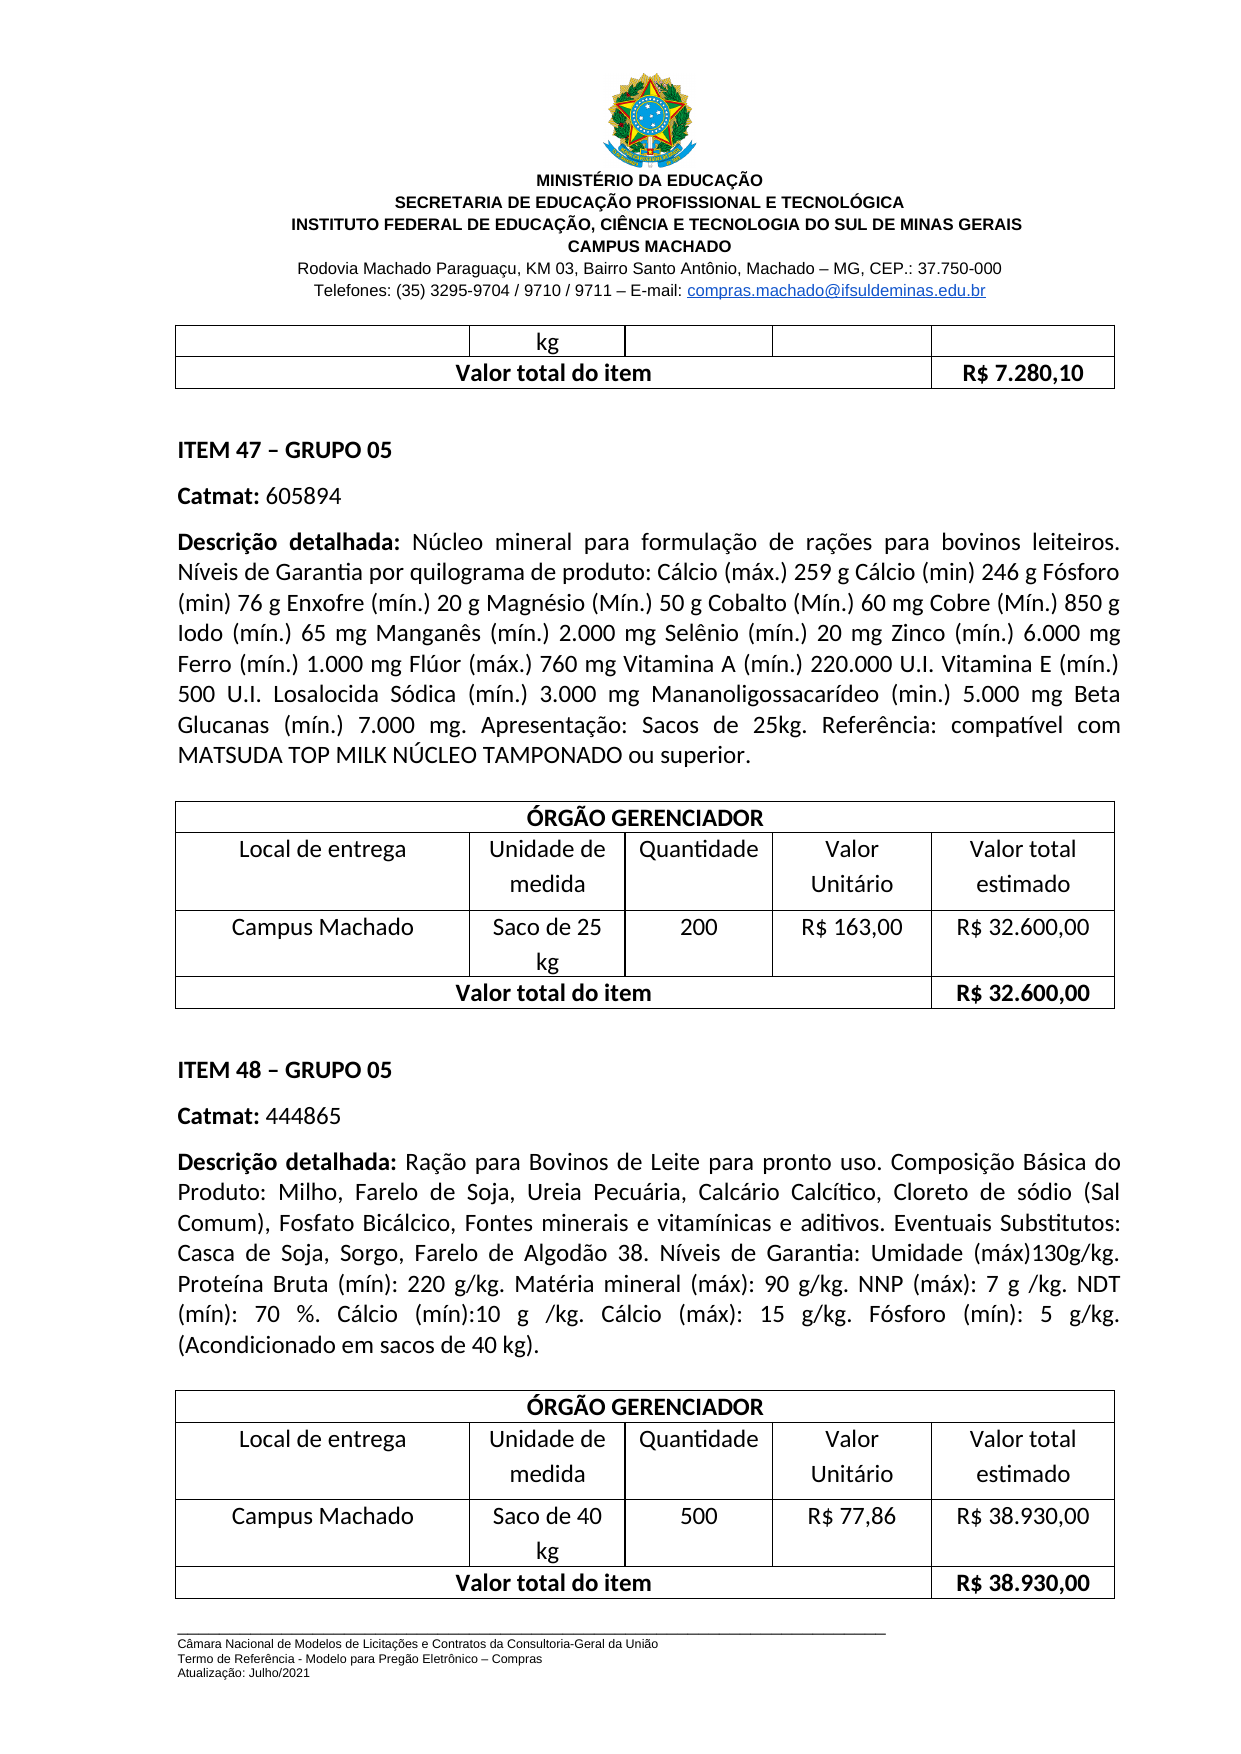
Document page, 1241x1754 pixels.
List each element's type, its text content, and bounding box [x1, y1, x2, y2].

table_header ÓRGÃO GERENCIADOR [176, 1391, 1114, 1422]
table_cell Saco de 25 kg [470, 911, 624, 976]
table_cell Quantidade [626, 1423, 772, 1499]
table_cell Valor total estimado [932, 833, 1114, 910]
table_cell Campus Machado [176, 911, 469, 976]
table_cell R$ 38.930,00 [932, 1500, 1114, 1566]
table_cell R$ 32.600,00 [932, 977, 1114, 1008]
table_cell Unidade de medida [470, 833, 624, 910]
table_cell [176, 326, 469, 356]
table_cell [773, 326, 931, 356]
table_cell Unidade de medida [470, 1423, 624, 1499]
table_cell Campus Machado [176, 1500, 469, 1566]
picture [669, 149, 680, 155]
text Catmat: 605894 [177, 480, 1122, 511]
table_cell 500 [626, 1500, 772, 1566]
table_cell Valor total do item [176, 357, 931, 388]
table_cell kg [470, 326, 624, 356]
text ITEM 48 – GRUPO 05 [177, 1054, 1122, 1085]
table_cell [626, 326, 772, 356]
text Descrição detalhada: Núcleo mineral para formulação de rações para bovinos leiteiros. Níveis de Garantia por quilograma de produto: Cálcio (máx.) 259 g Cálcio (min) 246 g Fósforo (min) 76 g Enxofre (mín.) 20 g Magnésio (Mín.) 50 g Cobalto (Mín.) 60 mg Cobre (Mín.) 850 g Iodo (mín.) 65 mg Manganês (mín.) 2.000 mg Selênio (mín.) 20 mg Zinco (mín.) 6.000 mg Ferro (mín.) 1.000 mg Flúor (máx.) 760 mg Vitamina A (mín.) 220.000 U.I. Vitamina E (mín.) 500 U.I. Losalocida Sódica (mín.) 3.000 mg Mananoligossacarídeo (min.) 5.000 mg Beta Glucanas (mín.) 7.000 mg. Apresentação: Sacos de 25kg. Referência: compatível com MATSUDA TOP MILK NÚCLEO TAMPONADO ou superior. [177, 526, 1122, 770]
table_cell Valor total do item [176, 977, 931, 1008]
table_cell 200 [626, 911, 772, 976]
table_cell Valor Unitário [773, 833, 931, 910]
picture [643, 163, 658, 168]
text ITEM 47 – GRUPO 05 [177, 434, 1122, 465]
table_cell Local de entrega [176, 833, 469, 910]
table_cell Valor total do item [176, 1567, 931, 1597]
table_cell R$ 163,00 [773, 911, 931, 976]
table_cell R$ 32.600,00 [932, 911, 1114, 976]
table_cell Valor total estimado [932, 1423, 1114, 1499]
text Catmat: 444865 [177, 1100, 1122, 1131]
table_cell Quantidade [626, 833, 772, 910]
table_cell Valor Unitário [773, 1423, 931, 1499]
text Descrição detalhada: Ração para Bovinos de Leite para pronto uso. Composição Básica do Produto: Milho, Farelo de Soja, Ureia Pecuária, Calcário Calcítico, Cloreto de sódio (Sal Comum), Fosfato Bicálcico, Fontes minerais e vitamínicas e aditivos. Eventuais Substitutos: Casca de Soja, Sorgo, Farelo de Algodão 38. Níveis de Garantia: Umidade (máx)130g/kg. Proteína Bruta (mín): 220 g/kg. Matéria mineral (máx): 90 g/kg. NNP (máx): 7 g /kg. NDT (mín): 70 %. Cálcio (mín):10 g /kg. Cálcio (máx): 15 g/kg. Fósforo (mín): 5 g/kg. (Acondicionado em sacos de 40 kg). [177, 1146, 1122, 1360]
table_cell Local de entrega [176, 1423, 469, 1499]
table_cell R$ 7.280,10 [932, 357, 1114, 388]
table_cell [932, 326, 1114, 356]
table_cell R$ 38.930,00 [932, 1567, 1114, 1597]
picture [603, 73, 697, 168]
table_cell R$ 77,86 [773, 1500, 931, 1566]
table_cell Saco de 40 kg [470, 1500, 624, 1566]
table_header ÓRGÃO GERENCIADOR [176, 802, 1114, 832]
